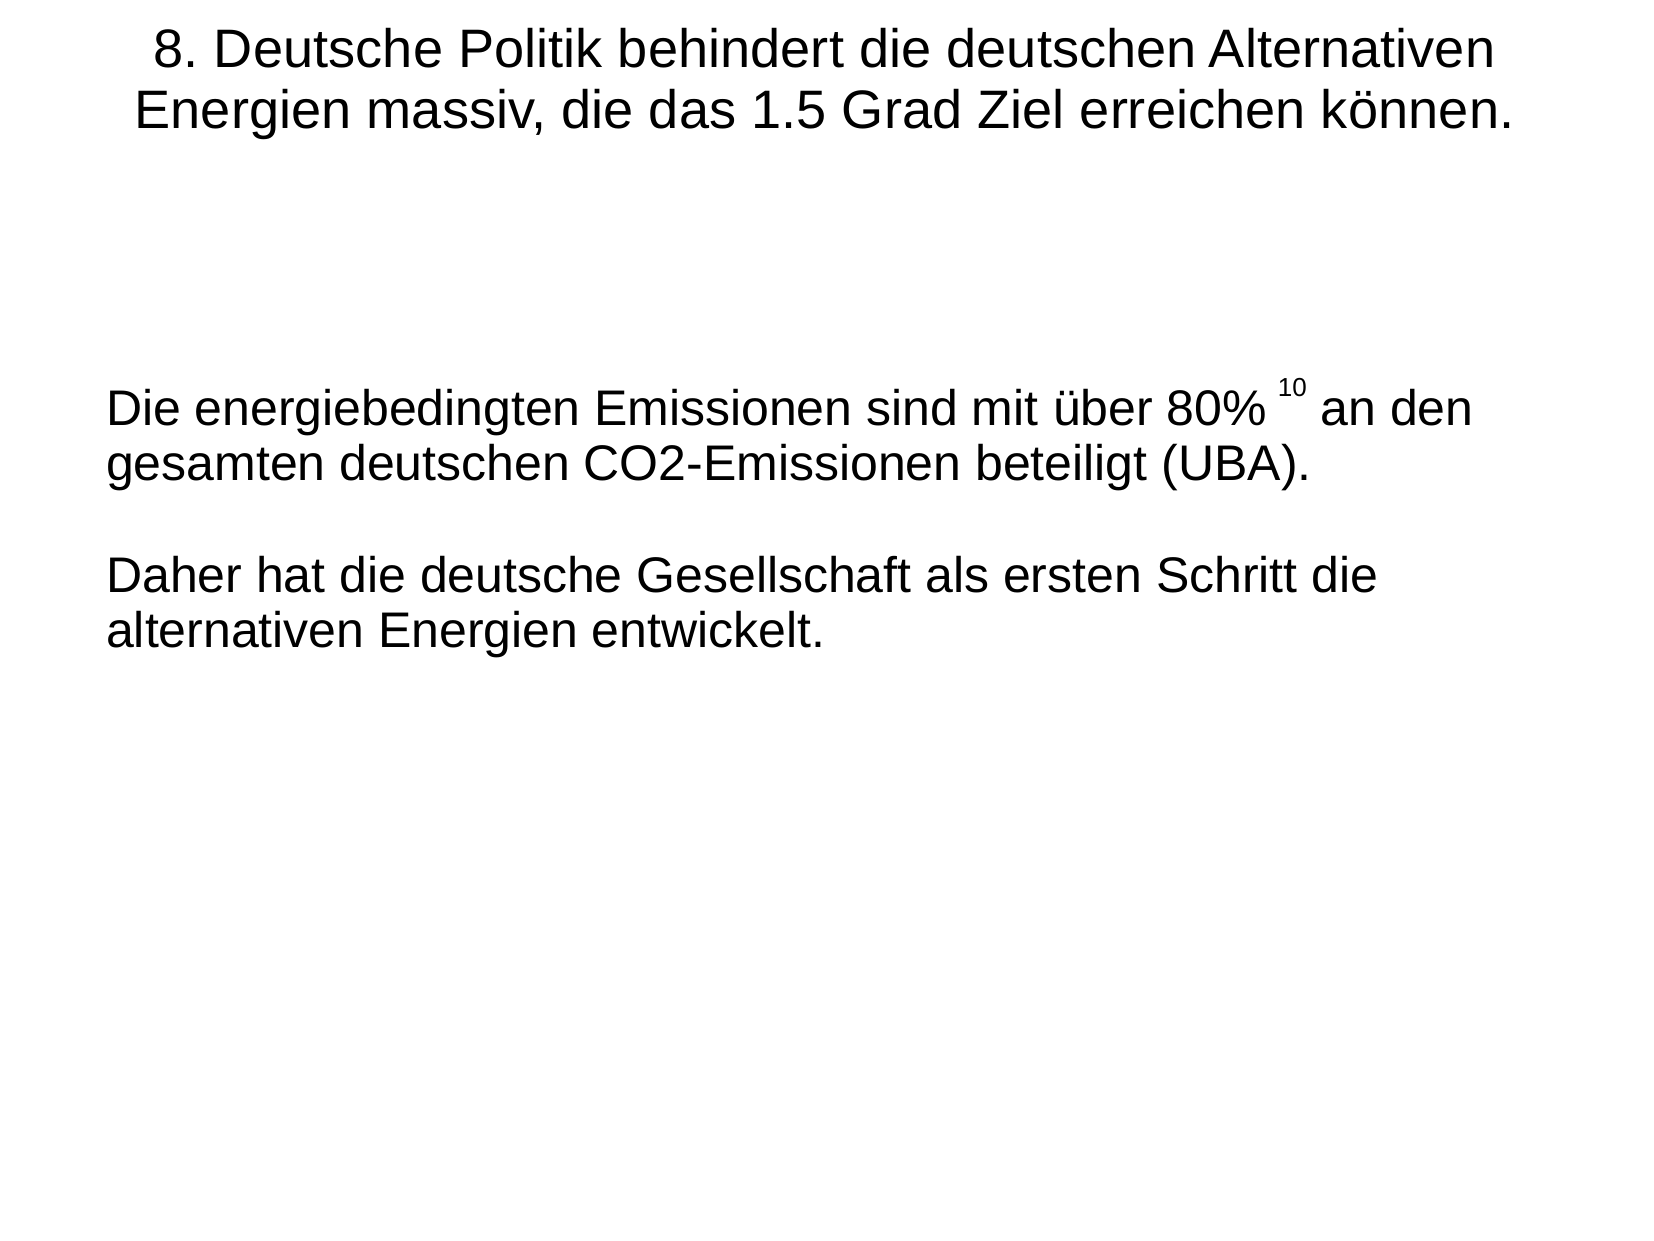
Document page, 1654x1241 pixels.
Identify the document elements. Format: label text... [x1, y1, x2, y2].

title 8. Deutsche Politik behindert die deutschen Alternativen Energien massiv, die das 1.5 Grad Ziel erreichen können. [81, 18, 1570, 226]
subtitle Die energiebedingten Emissionen sind mit über 80% 10 an den gesamten deutschen CO2-Emissionen beteiligt (UBA). Daher hat die deutsche Gesellschaft als ersten Schritt die alternativen Energien entwickelt. [106, 347, 1595, 999]
